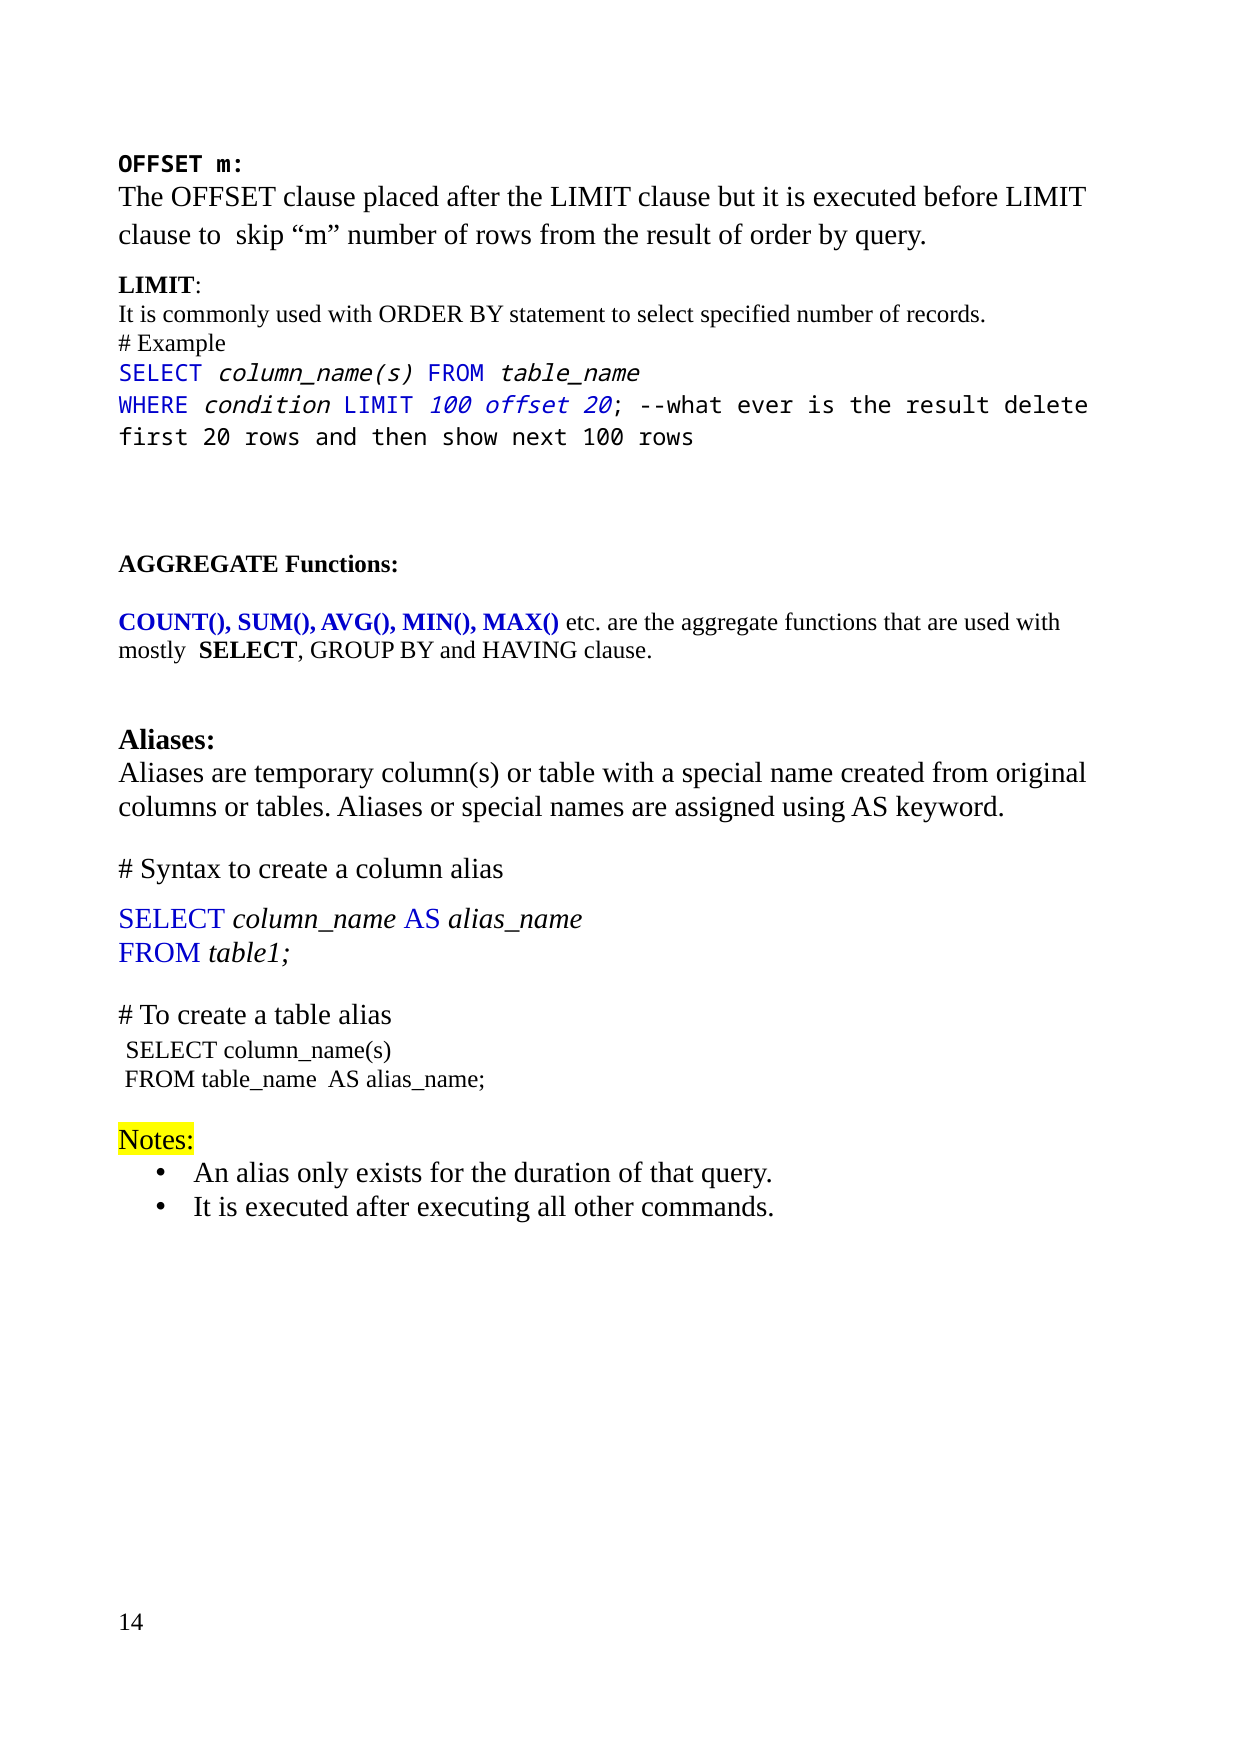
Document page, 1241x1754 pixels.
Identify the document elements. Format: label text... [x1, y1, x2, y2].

list An alias only exists for the duration of that query. [156, 1155, 1122, 1189]
text # Syntax to create a column alias [118, 851, 1122, 885]
text SELECT column_name(s) FROM table_name WHERE condition LIMIT 100 offset 20; --what ever is the result delete first 20 rows and then show next 100 rows [118, 357, 1122, 453]
text Aliases: [118, 722, 1122, 755]
text It is commonly used with ORDER BY statement to select specified number of records. [118, 299, 1122, 328]
text COUNT(), SUM(), AVG(), MIN(), MAX() etc. are the aggregate functions that are used with mostly SELECT, GROUP BY and HAVING clause. [118, 607, 1122, 664]
text OFFSET m: [118, 147, 1122, 179]
text Aliases are temporary column(s) or table with a special name created from original columns or tables. Aliases or special names are assigned using AS keyword. [118, 755, 1122, 822]
text FROM table_name AS alias_name; [118, 1064, 1122, 1093]
text SELECT column_name AS alias_name FROM table1; [118, 901, 1122, 968]
text Notes: [118, 1122, 1122, 1155]
list It is executed after executing all other commands. [156, 1189, 1122, 1223]
text LIMIT: [118, 271, 1122, 299]
text The OFFSET clause placed after the LIMIT clause but it is executed before LIMIT clause to skip “m” number of rows from the result of order by query. [118, 179, 1122, 251]
text # Example [118, 328, 1122, 357]
text SELECT column_name(s) [118, 1031, 1122, 1064]
text AGGREGATE Functions: [118, 549, 1122, 578]
text # To create a table alias [118, 997, 1122, 1031]
